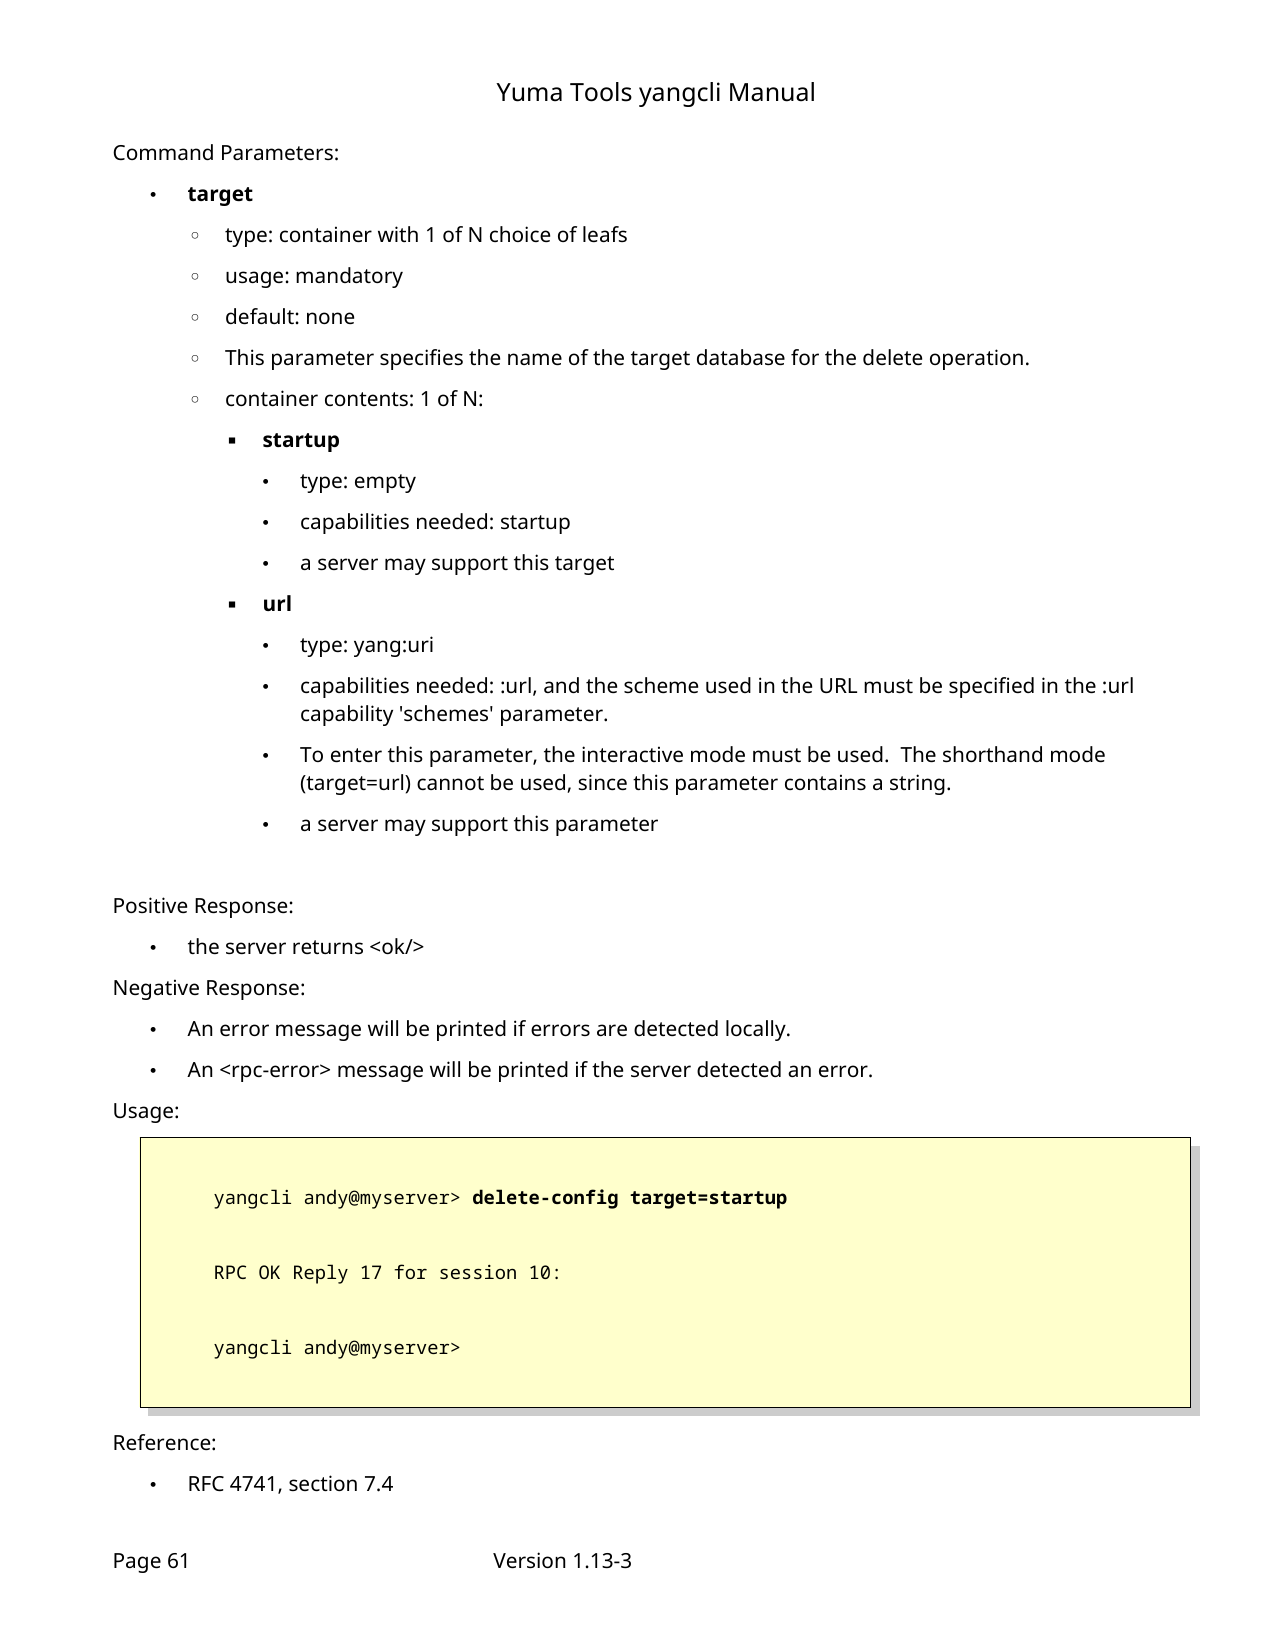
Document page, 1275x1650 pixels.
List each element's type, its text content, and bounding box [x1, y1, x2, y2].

list An <rpc-error> message will be printed if the server detected an error. [150, 1055, 1200, 1083]
text RPC OK Reply 17 for session 10: [141, 1249, 1190, 1285]
list target [150, 179, 1200, 208]
list url [225, 589, 1200, 617]
text Negative Response: [112, 973, 1200, 1002]
list a server may support this parameter [262, 809, 1200, 838]
list default: none [187, 302, 1200, 331]
text Reference: [112, 1428, 1200, 1457]
list type: yang:uri [262, 630, 1200, 658]
text Command Parameters: [112, 138, 1200, 167]
list a server may support this target [262, 548, 1200, 576]
text yangcli andy@myserver> [141, 1324, 1190, 1360]
list capabilities needed: :url, and the scheme used in the URL must be specified in the :url capability 'schemes' parameter. [262, 671, 1200, 728]
text yangcli andy@myserver> delete-config target=startup [141, 1174, 1190, 1210]
list startup [225, 425, 1200, 453]
list type: empty [262, 466, 1200, 494]
list container contents: 1 of N: [187, 384, 1200, 413]
list This parameter specifies the name of the target database for the delete operation. [187, 343, 1200, 372]
list An error message will be printed if errors are detected locally. [150, 1014, 1200, 1043]
text Positive Response: [112, 891, 1200, 920]
list capabilities needed: startup [262, 507, 1200, 535]
list To enter this parameter, the interactive mode must be used. The shorthand mode (target=url) cannot be used, since this parameter contains a string. [262, 740, 1200, 797]
text Usage: [112, 1096, 1200, 1124]
list usage: mandatory [187, 261, 1200, 290]
list type: container with 1 of N choice of leafs [187, 220, 1200, 249]
list RFC 4741, section 7.4 [150, 1469, 1200, 1498]
list the server returns <ok/> [150, 932, 1200, 961]
